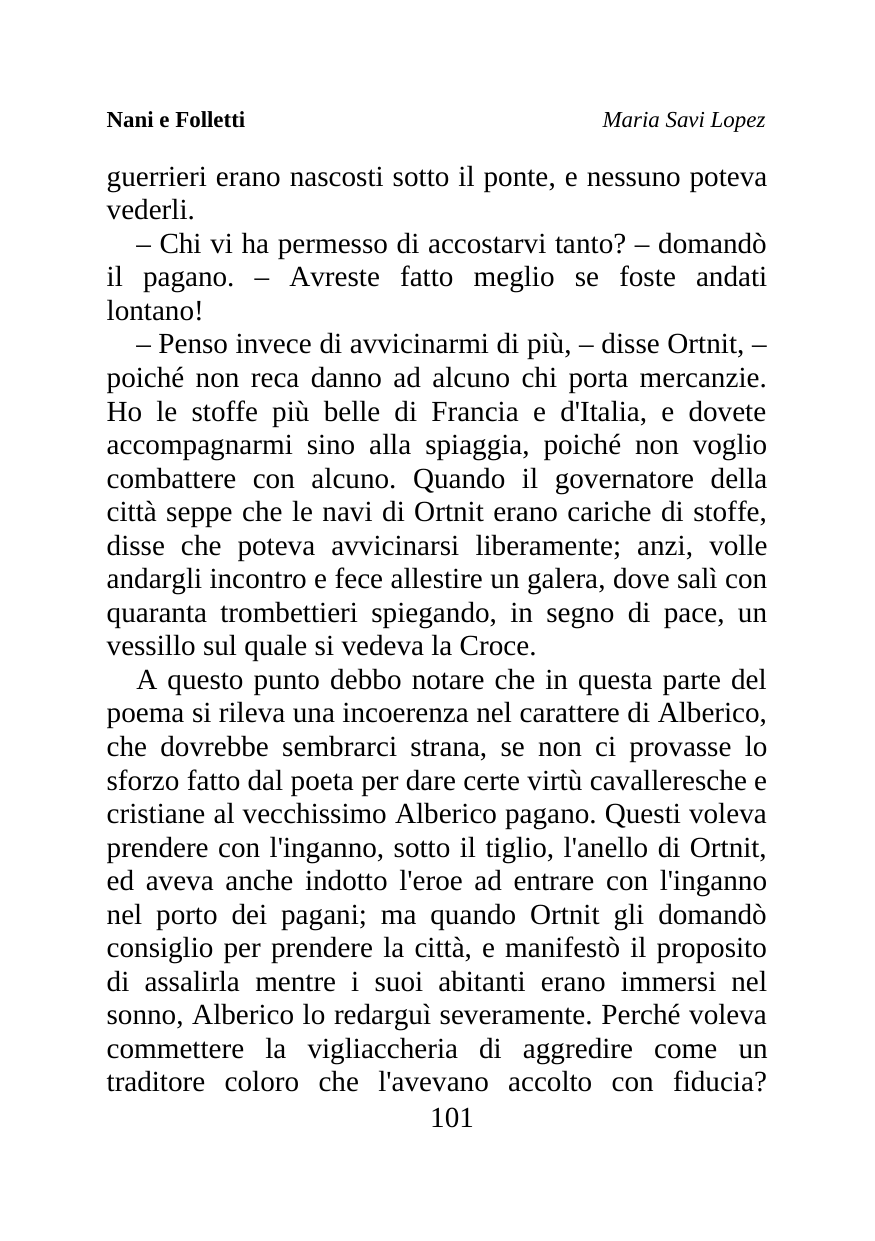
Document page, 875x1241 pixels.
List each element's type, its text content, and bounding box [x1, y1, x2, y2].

text guerrieri erano nascosti sotto il ponte, e nessuno poteva vederli. [106, 159, 768, 226]
text – Chi vi ha permesso di accostarvi tanto? – domandò il pagano. – Avreste fatto meglio se foste andati lontano! [106, 226, 768, 327]
text A questo punto debbo notare che in questa parte del poema si rileva una incoerenza nel carattere di Alberico, che dovrebbe sembrarci strana, se non ci provasse lo sforzo fatto dal poeta per dare certe virtù cavalleresche e cristiane al vecchissimo Alberico pagano. Questi voleva prendere con l'inganno, sotto il tiglio, l'anello di Ortnit, ed aveva anche indotto l'eroe ad entrare con l'inganno nel porto dei pagani; ma quando Ortnit gli domandò consiglio per prendere la città, e manifestò il proposito di assalirla mentre i suoi abitanti erano immersi nel sonno, Alberico lo redarguì severamente. Perché voleva commettere la vigliaccheria di aggredire come un traditore coloro che l'avevano accolto con fiducia? [106, 662, 768, 1098]
text – Penso invece di avvicinarmi di più, – disse Ortnit, – poiché non reca danno ad alcuno chi porta mercanzie. Ho le stoffe più belle di Francia e d'Italia, e dovete accompagnarmi sino alla spiaggia, poiché non voglio combattere con alcuno. Quando il governatore della città seppe che le navi di Ortnit erano cariche di stoffe, disse che poteva avvicinarsi liberamente; anzi, volle andargli incontro e fece allestire un galera, dove salì con quaranta trombettieri spiegando, in segno di pace, un vessillo sul quale si vedeva la Croce. [106, 327, 768, 662]
